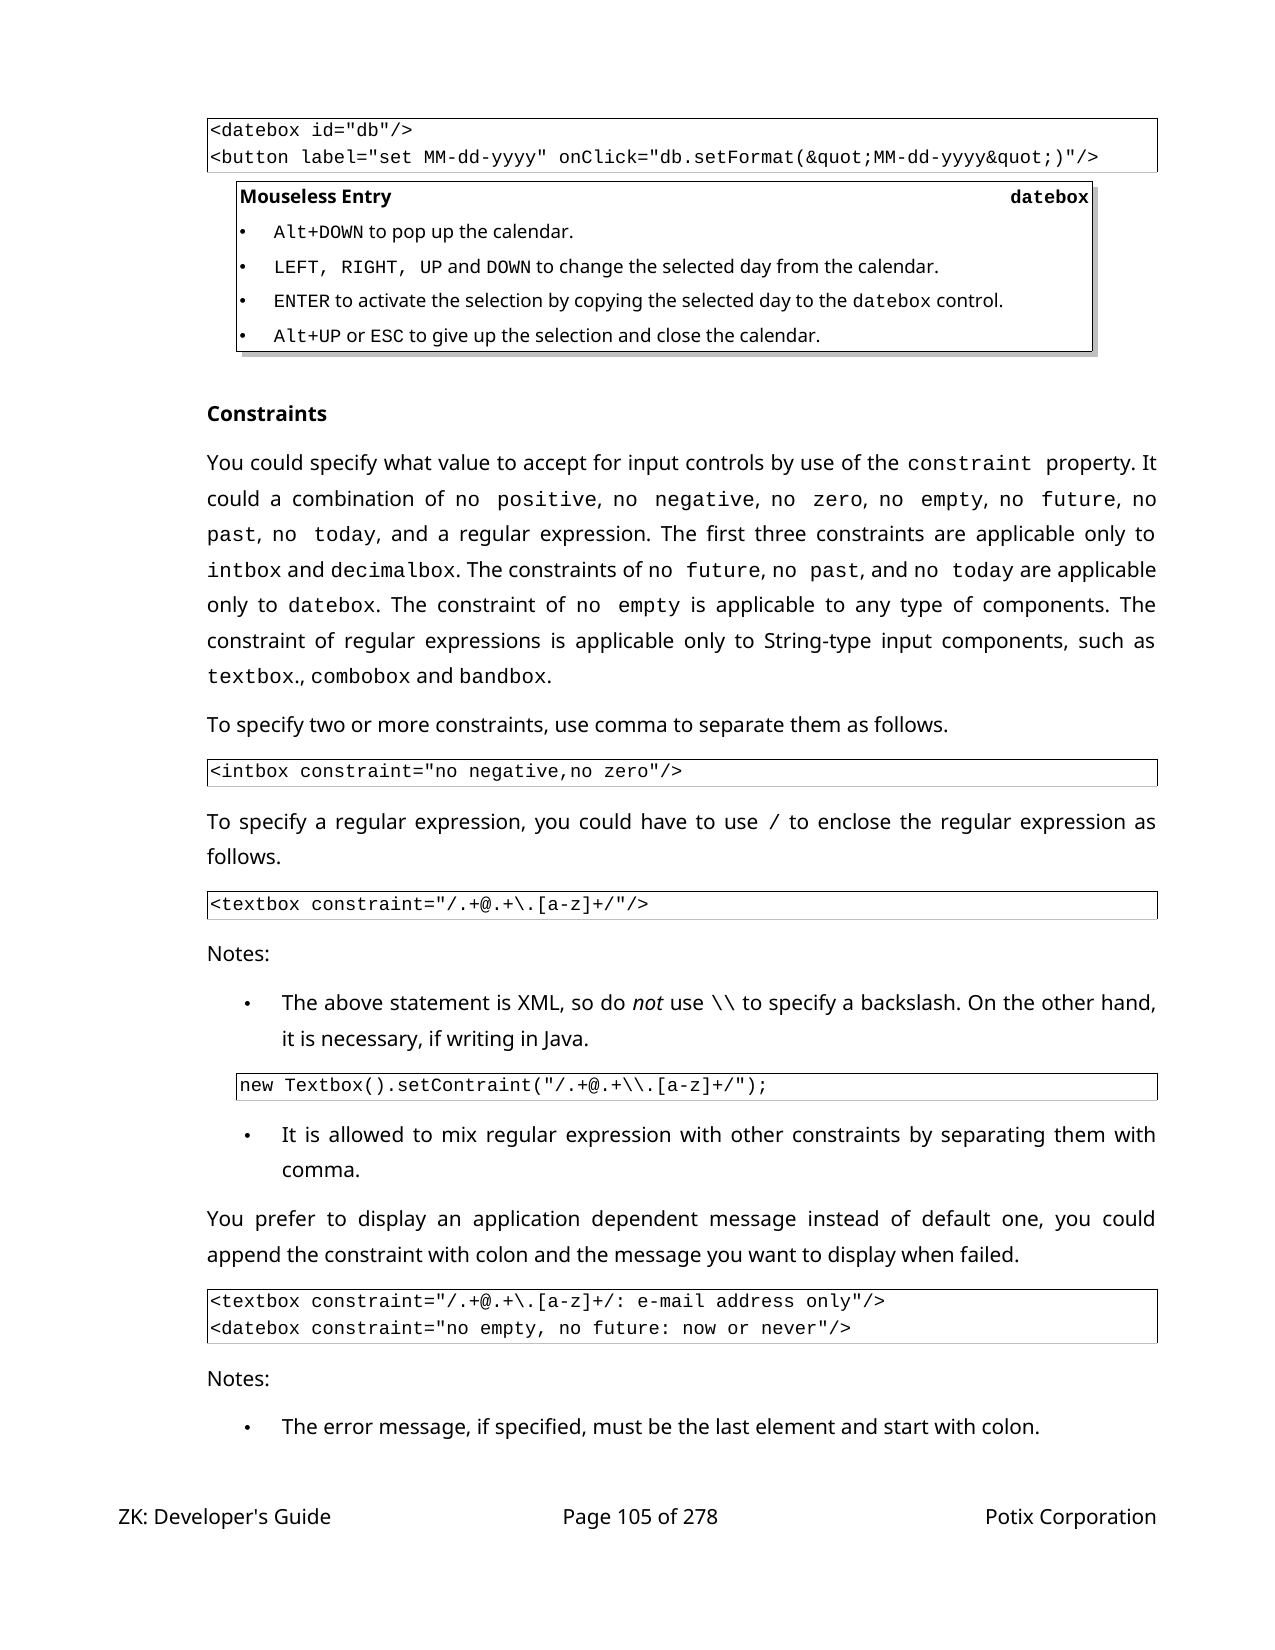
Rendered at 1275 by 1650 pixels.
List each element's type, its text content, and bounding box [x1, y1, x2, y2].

text Mouseless Entry datebox [237, 182, 1092, 209]
text You prefer to display an application dependent message instead of default one, you could append the constraint with colon and the message you want to display when failed. [207, 1204, 1157, 1268]
text Notes: [207, 939, 1157, 967]
text Notes: [207, 1364, 1157, 1392]
list It is allowed to mix regular expression with other constraints by separating them with comma. [244, 1120, 1157, 1184]
list Alt+UP or ESC to give up the selection and close the calendar. [237, 319, 1092, 351]
text You could specify what value to accept for input controls by use of the constraint property. It could a combination of no positive, no negative, no zero, no empty, no future, no past, no today, and a regular expression. The first three constraints are applicable only to intbox and decimalbox. The constraints of no future, no past, and no today are applicable only to datebox. The constraint of no empty is applicable to any type of components. The constraint of regular expressions is applicable only to String-type input components, such as textbox., combobox and bandbox. [207, 448, 1157, 689]
text <textbox constraint="/.+@.+\.[a-z]+/"/> [208, 892, 1157, 919]
list The above statement is XML, so do not use \\ to specify a backslash. On the other hand, it is necessary, if writing in Java. [244, 988, 1157, 1052]
list LEFT, RIGHT, UP and DOWN to change the selected day from the calendar. [237, 250, 1092, 279]
list The error message, if specified, must be the last element and start with colon. [244, 1412, 1157, 1441]
text <datebox constraint="no empty, no future: now or never"/> [208, 1316, 1157, 1343]
text <datebox id="db"/> <button label="set MM-dd-yyyy" onClick="db.setFormat(&quot;MM-dd-yyyy&quot;)"/> [208, 119, 1157, 172]
text <intbox constraint="no negative,no zero"/> [208, 760, 1157, 786]
text new Textbox().setContraint("/.+@.+\\.[a-z]+/"); [237, 1074, 1157, 1100]
text To specify two or more constraints, use comma to separate them as follows. [207, 710, 1157, 738]
subtitle Constraints [207, 399, 1157, 428]
list ENTER to activate the selection by copying the selected day to the datebox control. [237, 284, 1092, 313]
list Alt+DOWN to pop up the calendar. [237, 215, 1092, 244]
text To specify a regular expression, you could have to use / to enclose the regular expression as follows. [207, 807, 1157, 871]
text <textbox constraint="/.+@.+\.[a-z]+/: e-mail address only"/> [208, 1290, 1157, 1313]
